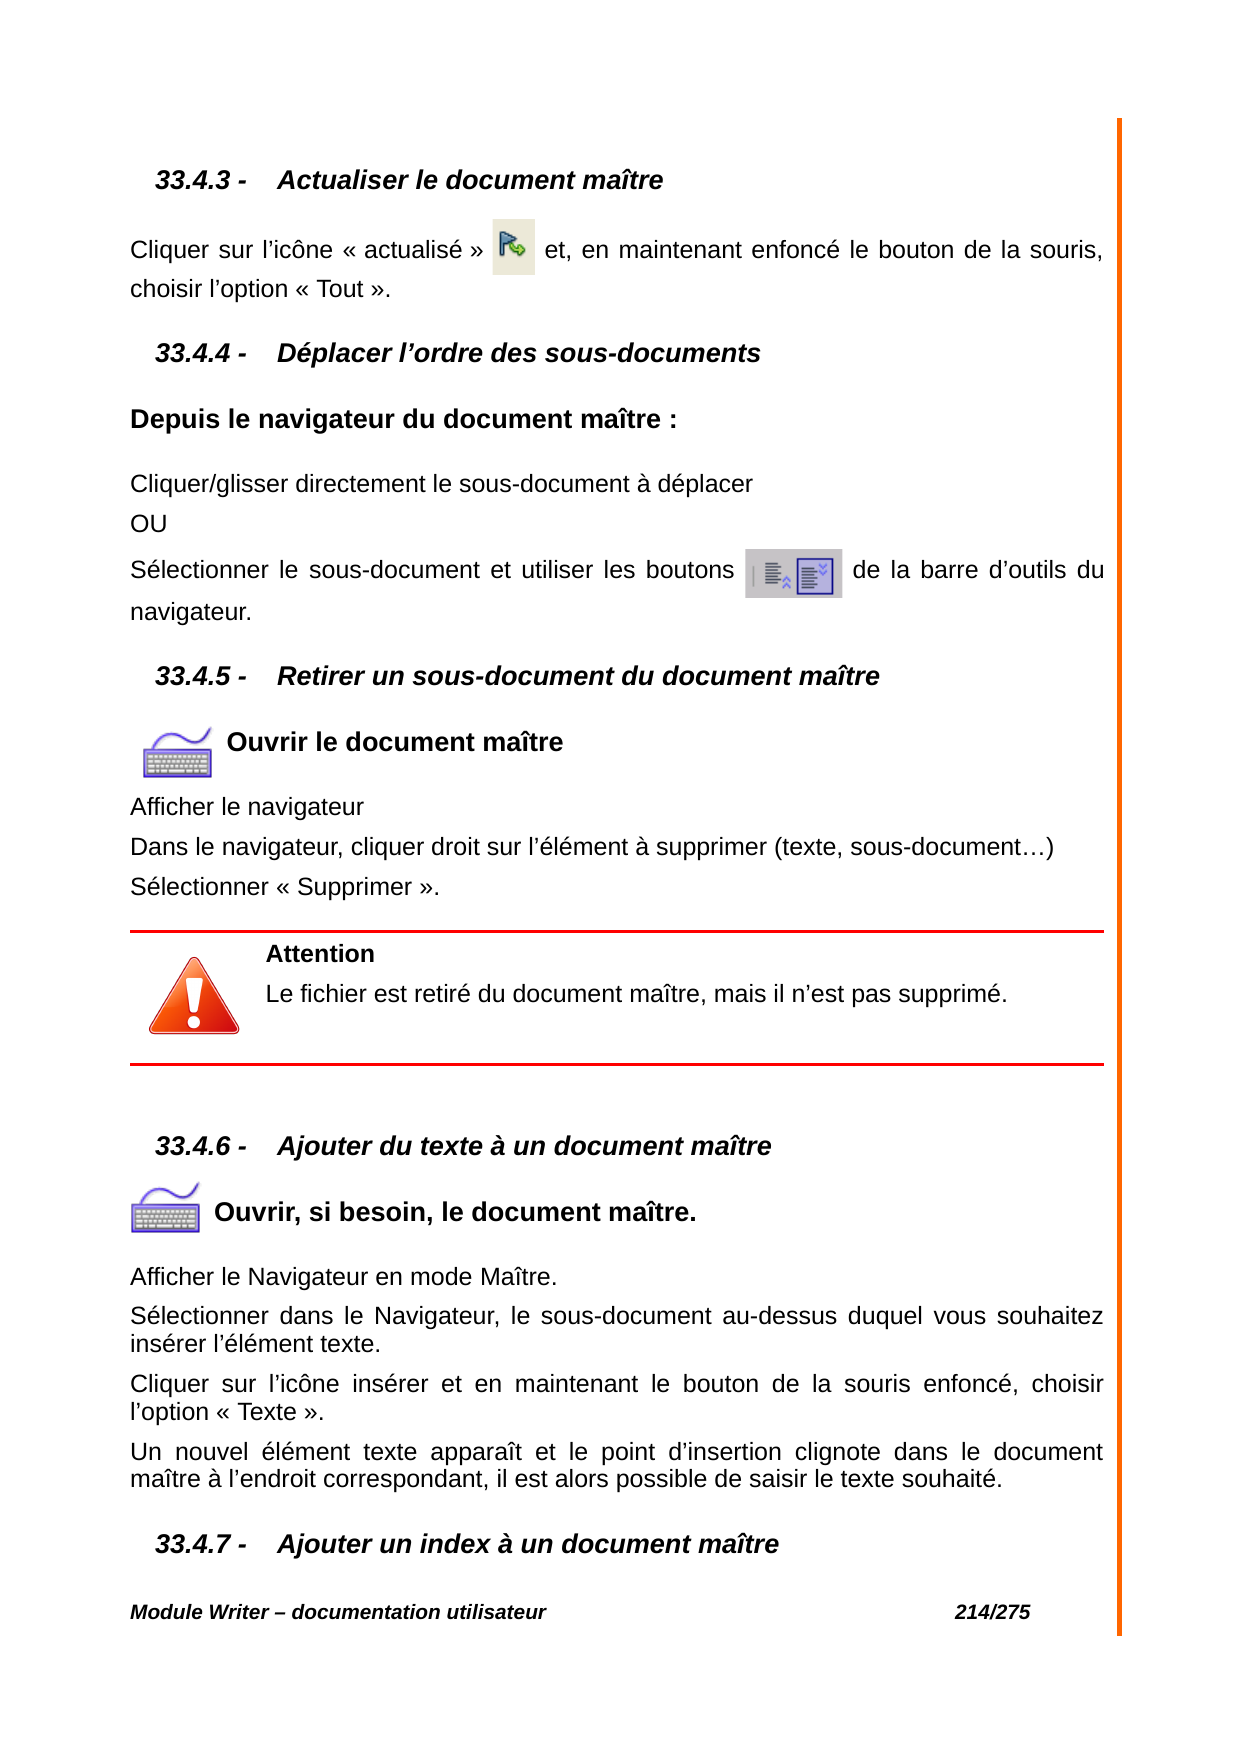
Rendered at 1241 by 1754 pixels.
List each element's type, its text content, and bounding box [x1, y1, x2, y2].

subtitle Retirer un sous-document du document maître [155, 661, 1105, 691]
table_header [130, 933, 259, 1062]
picture [492, 219, 535, 275]
text Sélectionner dans le Navigateur, le sous-document au-dessus duquel vous souhaitez insérer l’élément texte. [130, 1302, 1105, 1358]
text Cliquer/glisser directement le sous-document à déplacer [130, 470, 1105, 498]
text Un nouvel élément texte apparaît et le point d’insertion clignote dans le document maître à l’endroit correspondant, il est alors possible de saisir le texte souhaité. [130, 1437, 1105, 1493]
text Afficher le Navigateur en mode Maître. [130, 1262, 1105, 1290]
picture [135, 938, 254, 1057]
text Sélectionner le sous-document et utiliser les boutons de la barre d’outils du navigateur. [130, 549, 1105, 626]
text Cliquer sur l’icône insérer et en maintenant le bouton de la souris enfoncé, choisir l’option « Texte ». [130, 1370, 1105, 1426]
subtitle Actualiser le document maître [155, 165, 1105, 196]
text Dans le navigateur, cliquer droit sur l’élément à supprimer (texte, sous-document…) [130, 833, 1105, 861]
text Sélectionner « Supprimer ». [130, 872, 1105, 900]
text Depuis le navigateur du document maître : [130, 404, 1105, 434]
subtitle Ajouter un index à un document maître [155, 1529, 1105, 1559]
text Ouvrir, si besoin, le document maître. [203, 1197, 1105, 1227]
subtitle Déplacer l’ordre des sous-documents [155, 338, 1105, 368]
text Cliquer sur l’icône « actualisé » et, en maintenant enfoncé le bouton de la souris, choisir l’option « Tout ». [130, 220, 1105, 302]
picture [139, 716, 215, 792]
picture [745, 549, 843, 598]
text Ouvrir le document maître [215, 727, 1105, 758]
text Afficher le navigateur [130, 793, 1105, 821]
table_header Attention Le fichier est retiré du document maître, mais il n’est pas supprimé. [260, 933, 1104, 1062]
text OU [130, 509, 1105, 537]
picture [127, 1171, 203, 1247]
subtitle Ajouter du texte à un document maître [155, 1130, 1105, 1161]
